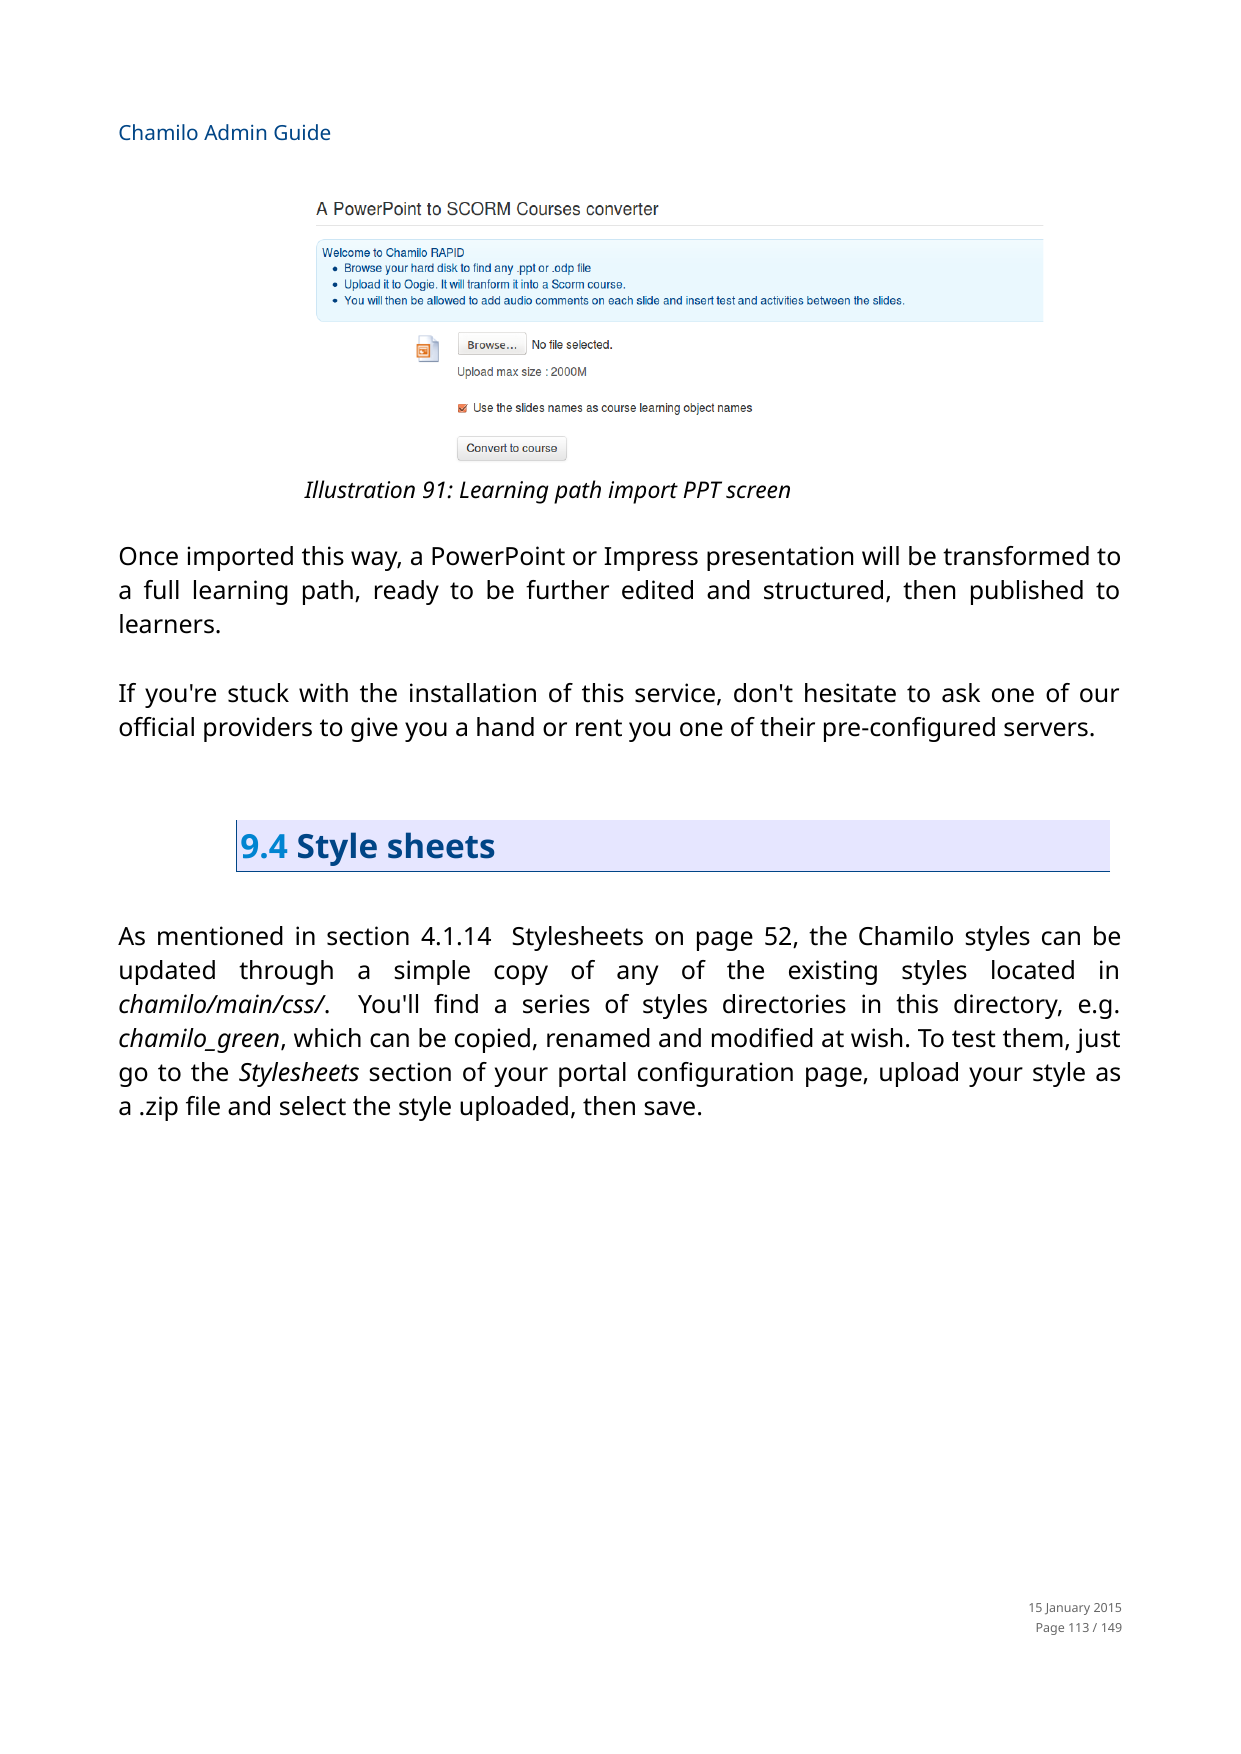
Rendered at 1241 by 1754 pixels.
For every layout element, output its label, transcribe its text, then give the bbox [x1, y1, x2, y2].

text Once imported this way, a PowerPoint or Impress presentation will be transformed to a full learning path, ready to be further edited and structured, then published to learners. [118, 539, 1122, 641]
text As mentioned in section 4.1.14 Stylesheets on page 46, the Chamilo styles can be updated through a simple copy of any of the existing styles located in chamilo/main/css/. You'll find a series of styles directories in this directory, e.g. chamilo_green, which can be copied, renamed and modified at wish. To test them, just go to the Stylesheets section of your portal configuration page, upload your style as a .zip file and select the style uploaded, then save. [118, 919, 1122, 1123]
picture [304, 191, 1044, 474]
text If you're stuck with the installation of this service, don't hesitate to ask one of our official providers to give you a hand or rent you one of their pre-configured servers. [118, 675, 1122, 743]
subtitle Style sheets [237, 820, 1110, 871]
text Illustration 91: Learning path import PPT screen [304, 474, 1043, 505]
